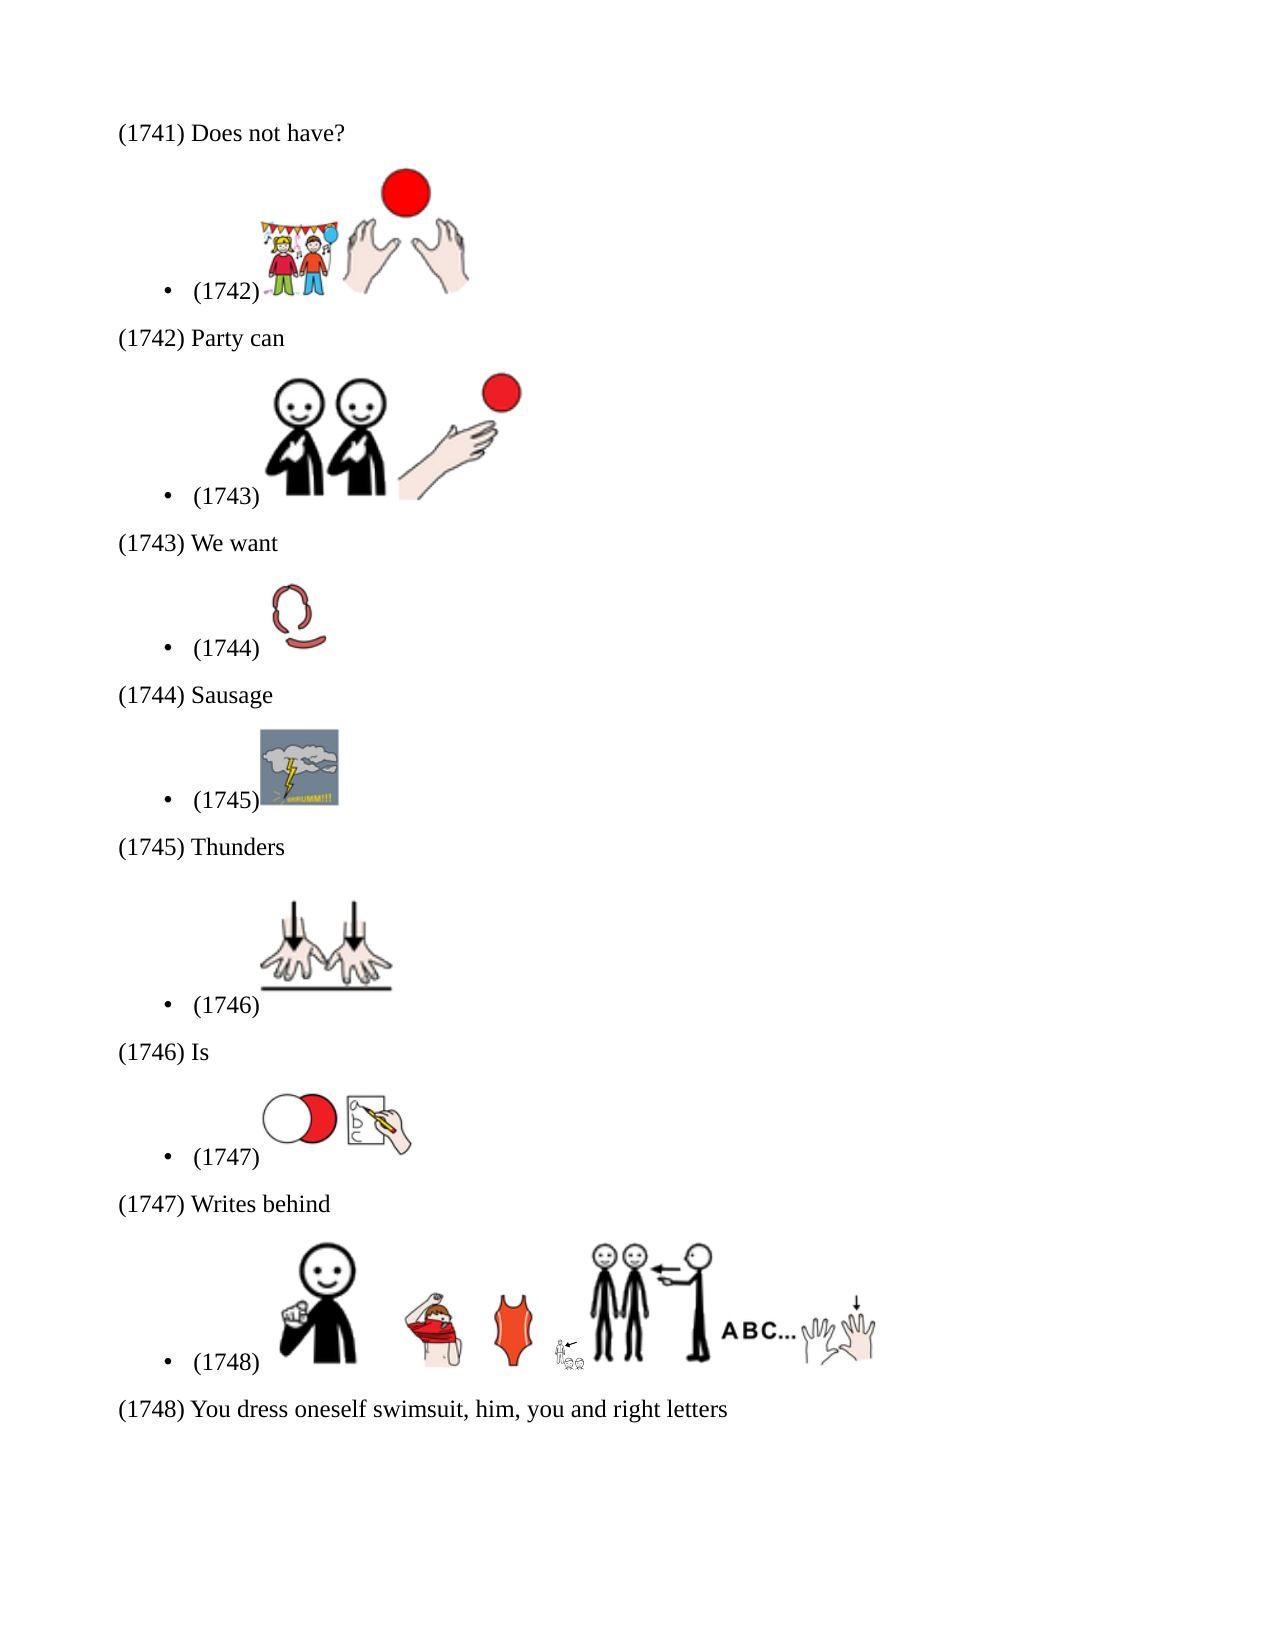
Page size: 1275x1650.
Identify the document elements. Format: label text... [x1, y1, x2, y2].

text (1746) Is [118, 1037, 1157, 1066]
text (1744) Sausage [118, 680, 1157, 709]
picture [259, 1237, 879, 1371]
list (1742) [164, 273, 1157, 304]
text (1742) Party can [118, 323, 1157, 352]
text (1741) Does not have? [118, 118, 1157, 147]
list (1748) [164, 1344, 1157, 1376]
picture [259, 880, 394, 1014]
list (1746) [164, 987, 1157, 1019]
text (1747) Writes behind [118, 1189, 1157, 1218]
picture [259, 728, 340, 808]
list (1743) [164, 478, 1157, 510]
picture [259, 165, 474, 299]
list (1745) [164, 782, 1157, 813]
list (1744) [164, 630, 1157, 662]
list (1747) [164, 1139, 1157, 1171]
picture [259, 1085, 420, 1166]
picture [259, 576, 340, 657]
text (1745) Thunders [118, 832, 1157, 861]
text (1743) We want [118, 528, 1157, 557]
picture [259, 371, 527, 505]
text (1748) You dress oneself swimsuit, him, you and right letters [118, 1394, 1157, 1423]
